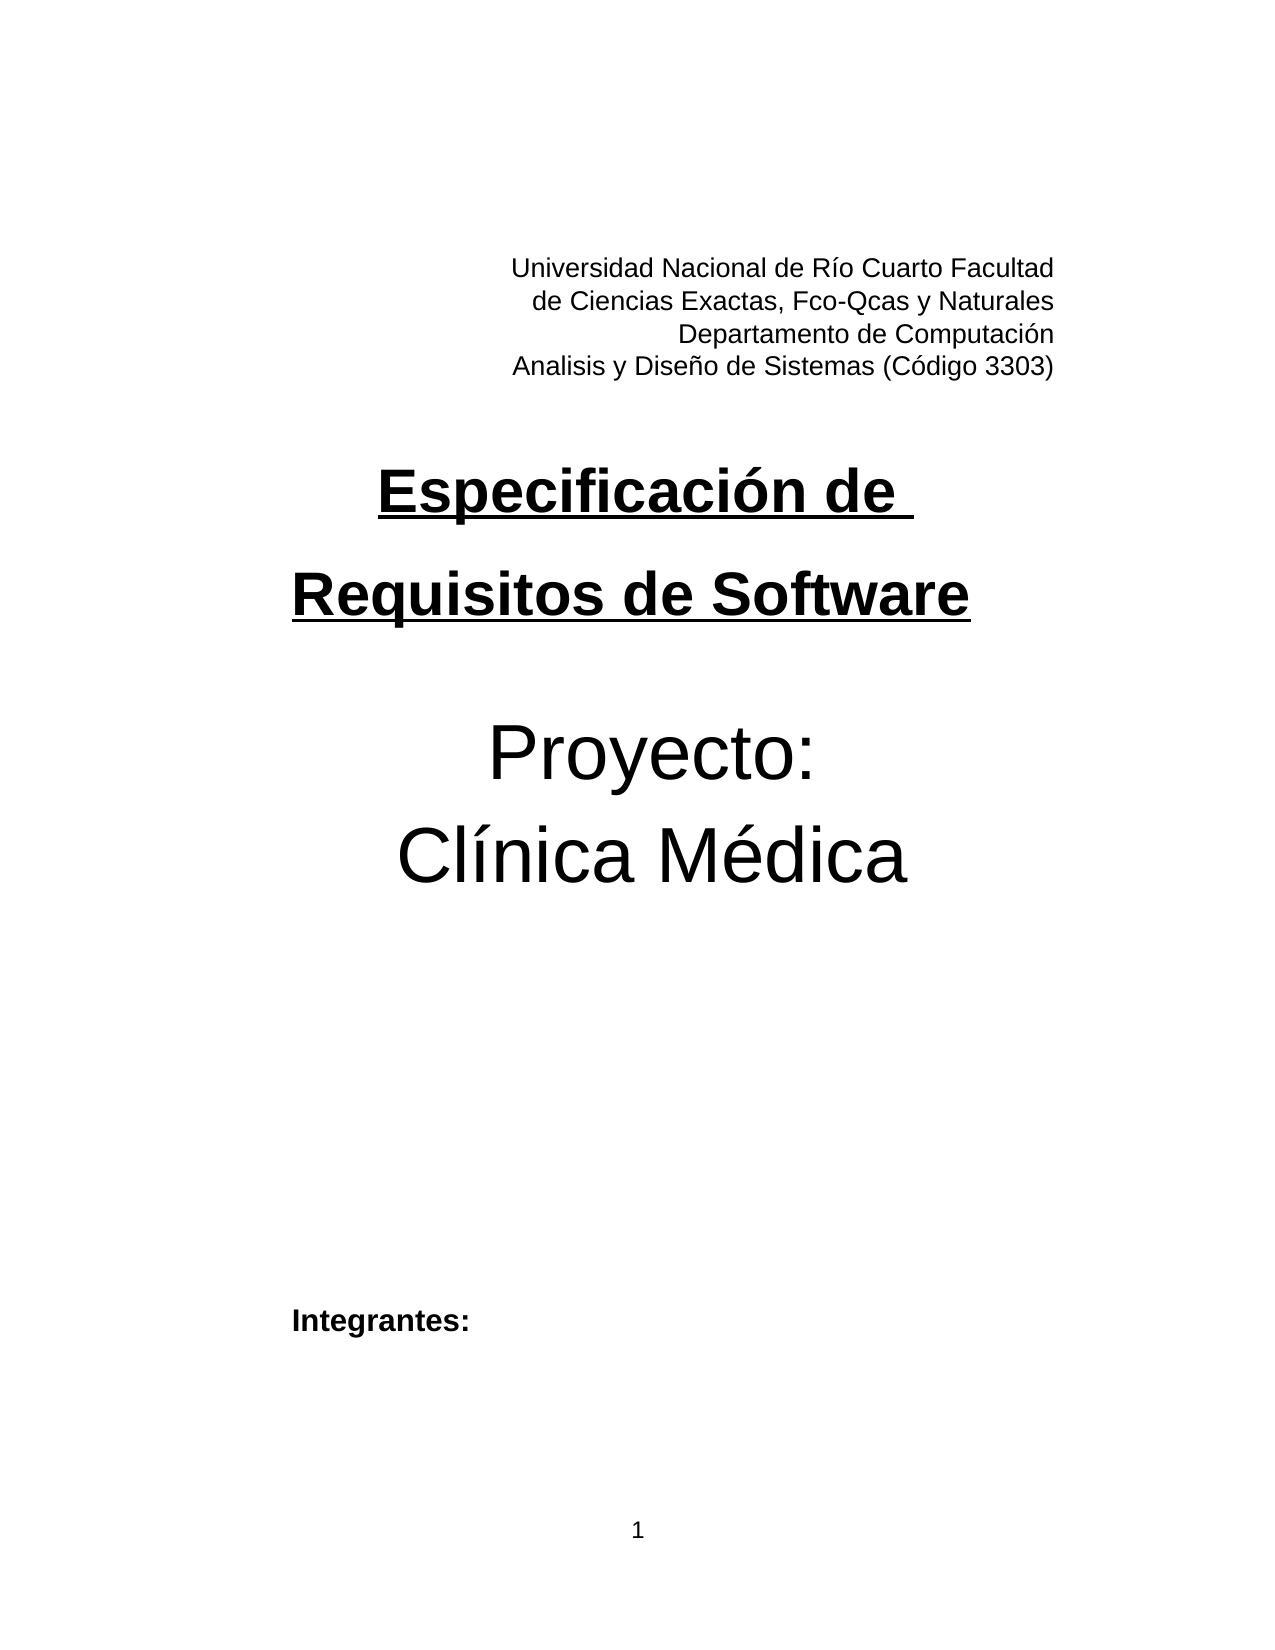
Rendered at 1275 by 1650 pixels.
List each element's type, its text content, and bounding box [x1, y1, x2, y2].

text Integrantes: [292, 1302, 1054, 1338]
text Proyecto: [487, 706, 1054, 796]
text Clínica Médica [396, 809, 1054, 899]
text Analisis y Diseño de Sistemas (Código 3303) [481, 350, 1054, 382]
text 1 [631, 1516, 1054, 1543]
text Especificación de Requisitos de Software [292, 454, 981, 628]
text Universidad Nacional de Río Cuarto Facultad de Ciencias Exactas, Fco-Qcas y Naturales Departamento de Computación [481, 252, 1054, 349]
